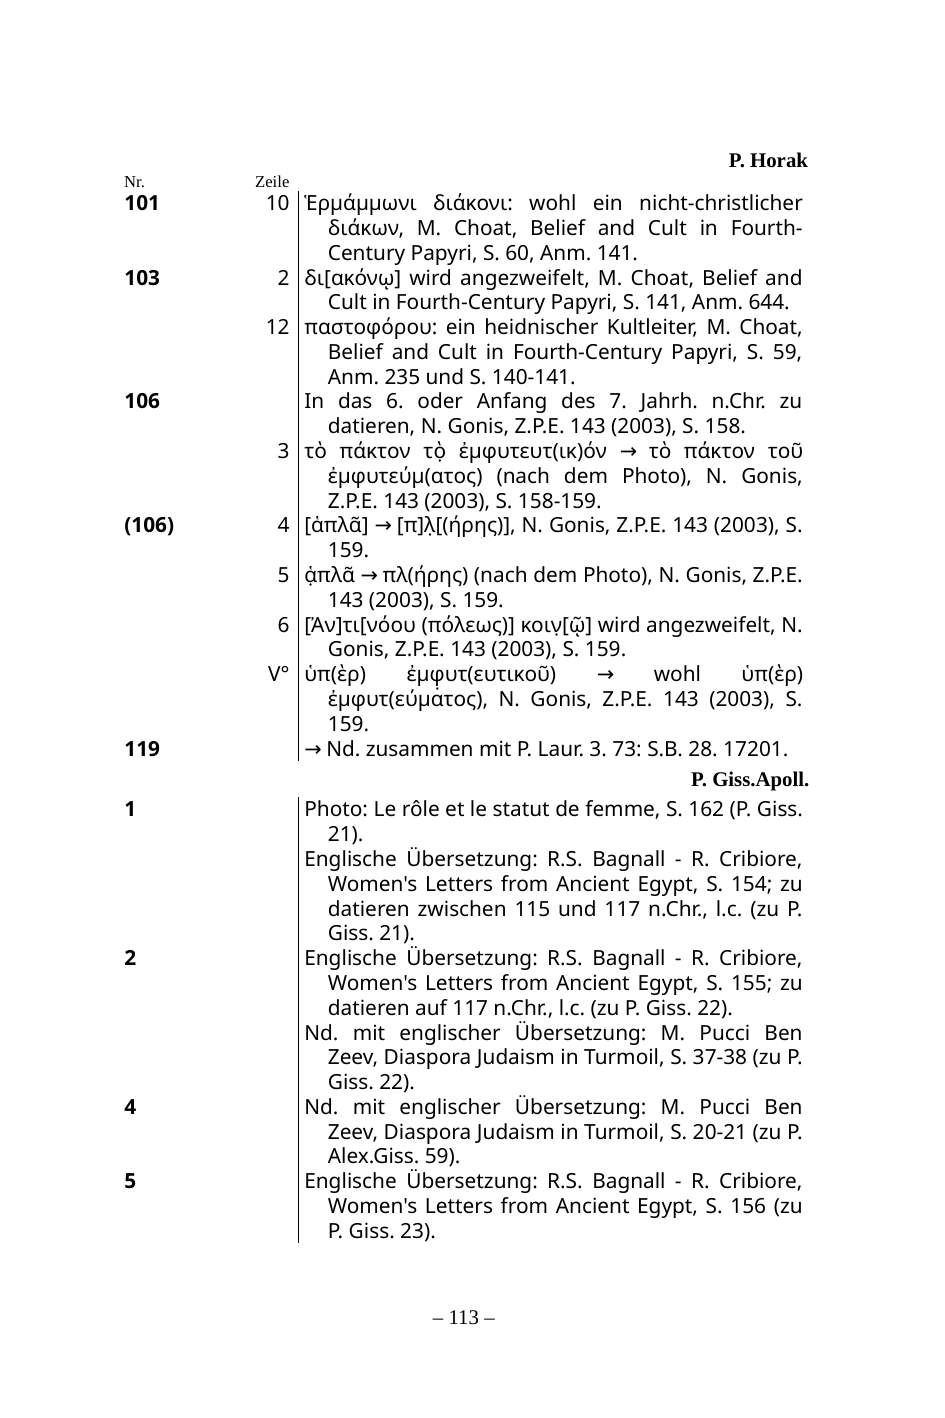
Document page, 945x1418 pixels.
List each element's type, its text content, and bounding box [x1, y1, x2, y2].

table_cell V° [207, 662, 298, 736]
table_cell 5 [207, 563, 298, 612]
table_cell 10 [207, 191, 298, 265]
table_cell ἁ̣πλᾶ → πλ(ήρης) (nach dem Photo), N. Gonis, Z.P.E. 143 (2003), S. 159. [299, 563, 809, 612]
table_cell [118, 563, 207, 612]
table_cell 2 [118, 946, 298, 1020]
table_cell 119 [118, 736, 298, 761]
table_cell Englische Übersetzung: R.S. Bagnall - R. Cribiore, Women's Letters from Ancient Egypt, S. 156 (zu P. Giss. 23). [299, 1169, 809, 1243]
table_cell [118, 612, 207, 662]
table_cell Ἑρμάμμωνι διάκονι: wohl ein nicht-christlicher διάκων, M. Choat, Belief and Cult in Fourth-Century Papyri, S. 60, Anm. 141. [299, 191, 809, 265]
table_cell Nd. mit englischer Übersetzung: M. Pucci Ben Zeev, Diaspora Judaism in Turmoil, S. 37-38 (zu P. Giss. 22). [299, 1020, 809, 1094]
table_cell [118, 1020, 298, 1094]
table_cell 6 [207, 612, 298, 662]
table_cell 12 [207, 315, 298, 389]
table_cell [118, 439, 207, 513]
table_cell Englische Übersetzung: R.S. Bagnall - R. Cribiore, Women's Letters from Ancient Egypt, S. 155; zu datieren auf 117 n.Chr., l.c. (zu P. Giss. 22). [299, 946, 809, 1020]
table_cell Nd. mit englischer Übersetzung: M. Pucci Ben Zeev, Diaspora Judaism in Turmoil, S. 20-21 (zu P. Alex.Giss. 59). [299, 1095, 809, 1169]
table_cell 101 [118, 191, 207, 265]
table_cell τὸ πάκτον τὸ̣ ἐμφυτευτ(ικ)όν → τὸ πάκτον τοῦ ἐμφυτεύμ(ατος) (nach dem Photo), N. Gonis, Z.P.E. 143 (2003), S. 158-159. [299, 439, 809, 513]
table_cell 4 [118, 1095, 298, 1169]
table_cell 2 [207, 265, 298, 315]
table_cell [118, 847, 298, 946]
table_cell [ἁπλᾶ] → [π]λ̣[(ήρης)], N. Gonis, Z.P.E. 143 (2003), S. 159. [299, 513, 809, 563]
table_cell δι[ακόνῳ] wird angezweifelt, M. Choat, Belief and Cult in Fourth-Century Papyri, S. 141, Anm. 644. [299, 265, 809, 315]
table_header 1 [118, 797, 298, 847]
table_cell παστοφόρου: ein heidnischer Kultleiter, M. Choat, Belief and Cult in Fourth-Century Papyri, S. 59, Anm. 235 und S. 140-141. [299, 315, 809, 389]
table_cell (106) [118, 513, 207, 563]
table_cell 106 [118, 389, 298, 439]
table_cell 5 [118, 1169, 298, 1243]
table_header Photo: Le rôle et le statut de femme, S. 162 (P. Giss. 21). [299, 797, 809, 847]
table_cell Englische Übersetzung: R.S. Bagnall - R. Cribiore, Women's Letters from Ancient Egypt, S. 154; zu datieren zwischen 115 und 117 n.Chr., l.c. (zu P. Giss. 21). [299, 847, 809, 946]
subtitle P. Giss.Apoll. [118, 767, 809, 791]
table_cell 4 [207, 513, 298, 563]
table_cell ὑπ(ὲρ) ἐμφ̣υτ(ευτικοῦ) → wohl ὑπ(ὲρ) ἐμφυτ(εύματος), N. Gonis, Z.P.E. 143 (2003), S. 159. [299, 662, 809, 736]
table_cell → Nd. zusammen mit P. Laur. 3. 73: S.B. 28. 17201. [299, 736, 809, 761]
table_cell 103 [118, 265, 207, 315]
table_cell [118, 662, 207, 736]
table_cell [118, 315, 207, 389]
table_cell 3 [207, 439, 298, 513]
table_cell [Ἀν]τι[νόου (πόλεως)] κοιν̣[ῷ] wird angezweifelt, N. Gonis, Z.P.E. 143 (2003), S. 159. [299, 612, 809, 662]
table_cell In das 6. oder Anfang des 7. Jahrh. n.Chr. zu datieren, N. Gonis, Z.P.E. 143 (2003), S. 158. [299, 389, 809, 439]
